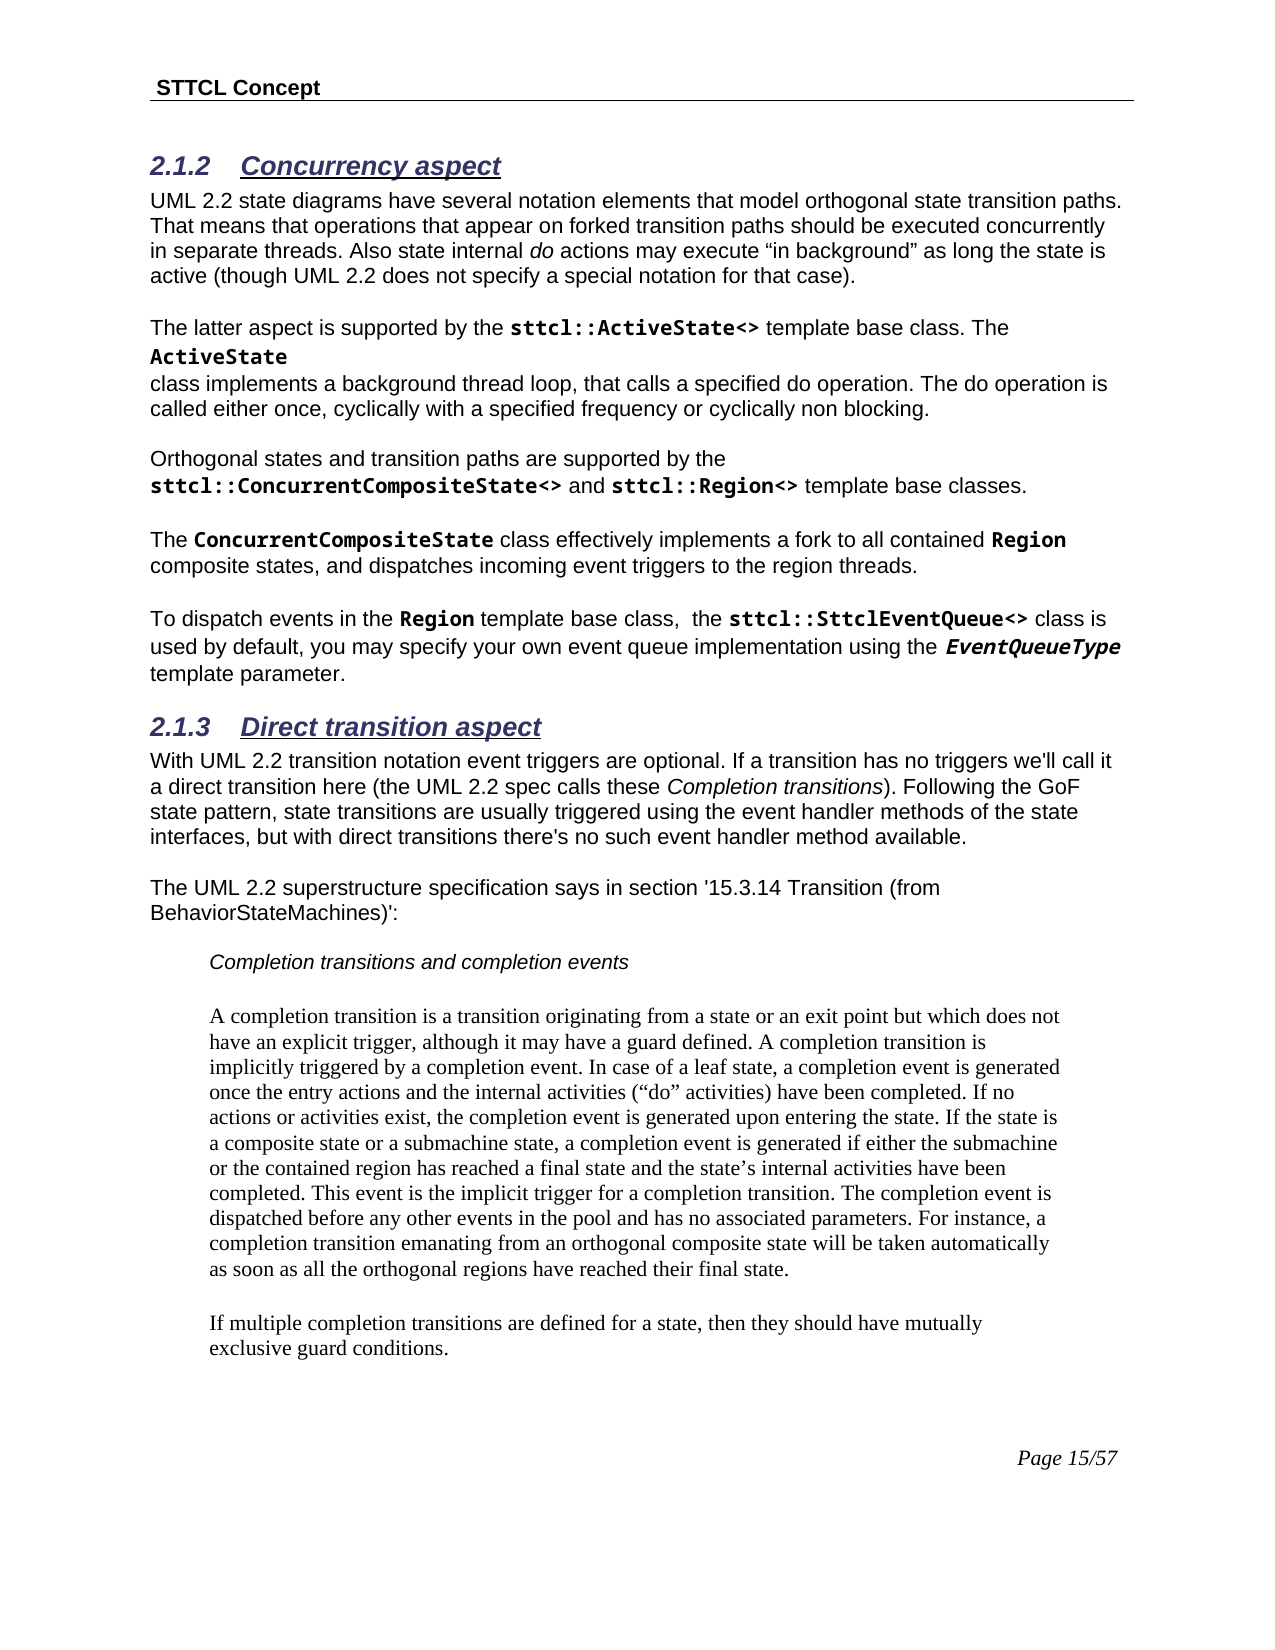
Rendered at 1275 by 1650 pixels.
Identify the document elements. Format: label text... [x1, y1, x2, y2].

subtitle Concurrency aspect [150, 150, 1125, 181]
text With UML 2.2 transition notation event triggers are optional. If a transition has no triggers we'll call it a direct transition here (the UML 2.2 spec calls these Completion transitions). Following the GoF state pattern, state transitions are usually triggered using the event handler methods of the state interfaces, but with direct transitions there's no such event handler method available. [150, 748, 1125, 849]
text The UML 2.2 superstructure specification says in section '15.3.14 Transition (from BehaviorStateMachines)': [150, 874, 1125, 925]
text If multiple completion transitions are defined for a state, then they should have mutually exclusive guard conditions. [209, 1310, 1066, 1361]
text Orthogonal states and transition paths are supported by the sttcl::ConcurrentCompositeState<> and sttcl::Region<> template base classes. [150, 446, 1125, 500]
text Completion transitions and completion events [209, 950, 1066, 974]
text The ConcurrentCompositeState class effectively implements a fork to all contained Region composite states, and dispatches incoming event triggers to the region threads. [150, 525, 1125, 578]
text class implements a background thread loop, that calls a specified do operation. The do operation is called either once, cyclically with a specified frequency or cyclically non blocking. [150, 370, 1125, 421]
text To dispatch events in the Region template base class, the sttcl::SttclEventQueue<> class is used by default, you may specify your own event queue implementation using the EventQueueType template parameter. [150, 604, 1125, 686]
text The latter aspect is supported by the sttcl::ActiveState<> template base class. The ActiveState [150, 313, 1125, 370]
subtitle Direct transition aspect [150, 711, 1125, 742]
text UML 2.2 state diagrams have several notation elements that model orthogonal state transition paths. That means that operations that appear on forked transition paths should be executed concurrently in separate threads. Also state internal do actions may execute “in background” as long the state is active (though UML 2.2 does not specify a special notation for that case). [150, 187, 1125, 288]
text A completion transition is a transition originating from a state or an exit point but which does not have an explicit trigger, although it may have a guard defined. A completion transition is implicitly triggered by a completion event. In case of a leaf state, a completion event is generated once the entry actions and the internal activities (“do” activities) have been completed. If no actions or activities exist, the completion event is generated upon entering the state. If the state is a composite state or a submachine state, a completion event is generated if either the submachine or the contained region has reached a final state and the state’s internal activities have been completed. This event is the implicit trigger for a completion transition. The completion event is dispatched before any other events in the pool and has no associated parameters. For instance, a completion transition emanating from an orthogonal composite state will be taken automatically as soon as all the orthogonal regions have reached their final state. [209, 1003, 1066, 1281]
